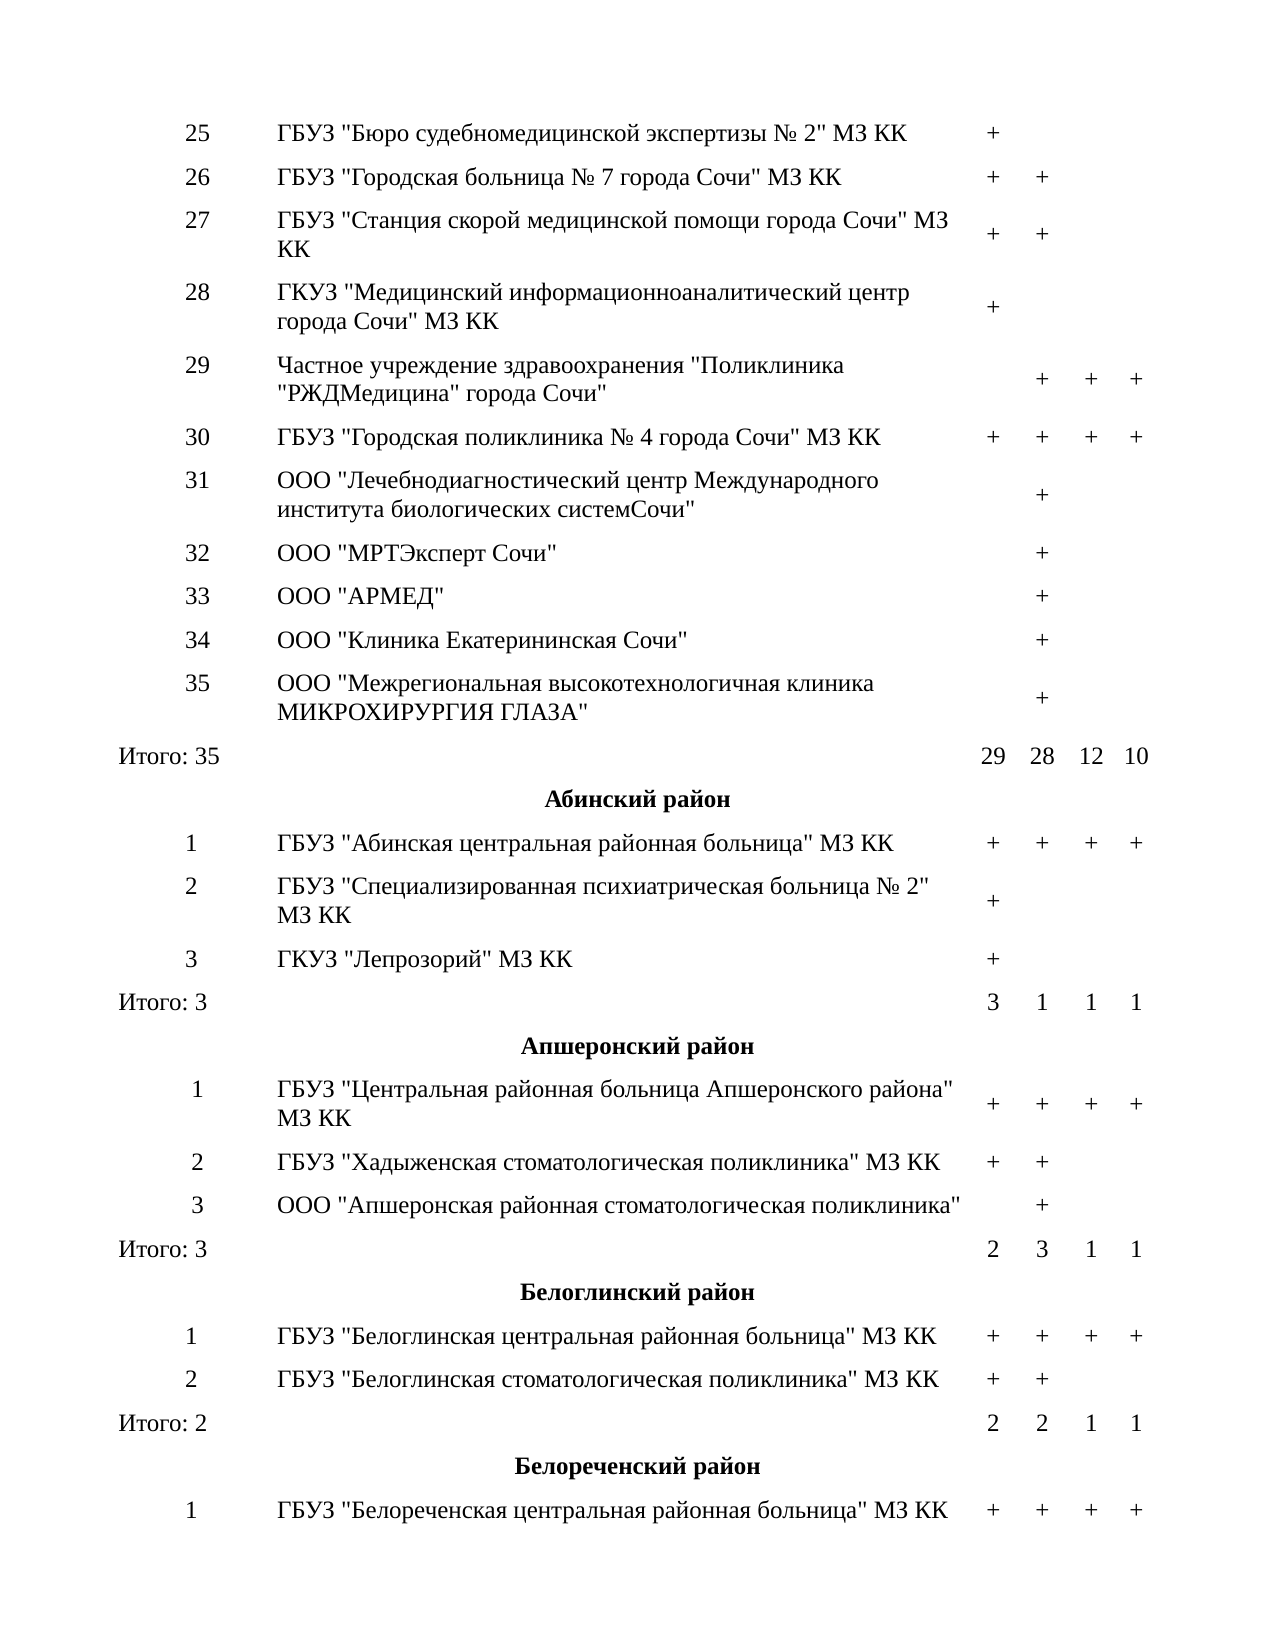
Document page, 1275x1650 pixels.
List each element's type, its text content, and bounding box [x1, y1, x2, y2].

table_cell Итого: 3 [118, 1234, 969, 1277]
table_cell 1 [1116, 1408, 1157, 1451]
table_cell [1116, 205, 1157, 277]
table_cell 1 [1067, 1234, 1116, 1277]
table_cell [969, 1190, 1018, 1234]
table_cell 34 [118, 625, 277, 668]
table_cell + [1067, 1495, 1116, 1524]
table_cell 12 [1067, 741, 1116, 784]
table_cell 1 [1116, 987, 1157, 1031]
table_cell 35 [118, 669, 277, 741]
table_cell [1018, 118, 1067, 162]
table_cell Апшеронский район [118, 1031, 1157, 1074]
table_cell ГБУЗ "Городская больница № 7 города Сочи" МЗ КК [277, 162, 969, 205]
table_cell Итого: 2 [118, 1408, 969, 1451]
table_cell + [969, 871, 1018, 944]
table_cell + [1018, 350, 1067, 422]
table_cell [1067, 669, 1116, 741]
table_cell ООО "АРМЕД" [277, 581, 969, 625]
table_cell + [1116, 1321, 1157, 1364]
table_cell [1067, 278, 1116, 350]
table_cell [1067, 625, 1116, 668]
table_cell + [1018, 1190, 1067, 1234]
table_cell [1018, 871, 1067, 944]
table_cell + [969, 944, 1018, 987]
table_cell + [1116, 350, 1157, 422]
table_cell 2 [1018, 1408, 1067, 1451]
table_cell ООО "Клиника Екатерининская Сочи" [277, 625, 969, 668]
table_cell Итого: 35 [118, 741, 969, 784]
table_cell + [1018, 422, 1067, 466]
table_cell Белоглинский район [118, 1277, 1157, 1321]
table_cell 33 [118, 581, 277, 625]
table_cell + [1018, 1495, 1067, 1524]
table_cell ГБУЗ "Городская поликлиника № 4 города Сочи" МЗ КК [277, 422, 969, 466]
table_cell ГБУЗ "Специализированная психиатрическая больница № 2" МЗ КК [277, 871, 969, 944]
table_cell [1116, 466, 1157, 538]
table_cell 2 [118, 1364, 277, 1408]
table_cell + [1067, 828, 1116, 871]
table_cell + [969, 828, 1018, 871]
table_cell ГБУЗ "Белоглинская стоматологическая поликлиника" МЗ КК [277, 1364, 969, 1408]
table_cell 3 [1018, 1234, 1067, 1277]
table_cell + [969, 1147, 1018, 1190]
table_cell [969, 350, 1018, 422]
table_cell + [1018, 581, 1067, 625]
table_cell 3 [118, 944, 277, 987]
table_cell [1116, 538, 1157, 581]
table_cell [969, 466, 1018, 538]
table_cell + [1116, 828, 1157, 871]
table_cell 1 [1018, 987, 1067, 1031]
table_cell + [1018, 828, 1067, 871]
table_cell [1116, 1147, 1157, 1190]
table_cell [1067, 162, 1116, 205]
table_cell [1116, 1190, 1157, 1234]
table_cell 32 [118, 538, 277, 581]
table_cell [1067, 944, 1116, 987]
table_cell 30 [118, 422, 277, 466]
table_cell [1067, 1147, 1116, 1190]
table_cell [1067, 538, 1116, 581]
table_cell [1067, 205, 1116, 277]
table_cell [969, 538, 1018, 581]
table_cell [1067, 466, 1116, 538]
table_cell 3 [118, 1190, 277, 1234]
table_cell [1116, 1364, 1157, 1408]
table_cell 29 [118, 350, 277, 422]
table_cell ООО "Апшеронская районная стоматологическая поликлиника" [277, 1190, 969, 1234]
table_cell + [969, 1364, 1018, 1408]
table_cell [1067, 1190, 1116, 1234]
table_cell + [969, 1495, 1018, 1524]
table_cell 31 [118, 466, 277, 538]
table_cell + [1018, 1074, 1067, 1147]
table_cell [1116, 871, 1157, 944]
table_cell [1018, 944, 1067, 987]
table_cell 2 [118, 1147, 277, 1190]
table_cell ГБУЗ "Станция скорой медицинской помощи города Сочи" МЗ КК [277, 205, 969, 277]
table_cell 27 [118, 205, 277, 277]
table_cell 2 [969, 1408, 1018, 1451]
table_cell + [969, 205, 1018, 277]
table_cell + [969, 162, 1018, 205]
table_cell 1 [118, 1321, 277, 1364]
table_cell 10 [1116, 741, 1157, 784]
table_cell + [1018, 669, 1067, 741]
table_cell Итого: 3 [118, 987, 969, 1031]
table_cell + [1067, 1074, 1116, 1147]
table_cell [1116, 944, 1157, 987]
table_cell ГБУЗ "Белоглинская центральная районная больница" МЗ КК [277, 1321, 969, 1364]
table_cell [1116, 625, 1157, 668]
table_cell Абинский район [118, 784, 1157, 828]
table_cell [1116, 669, 1157, 741]
table_cell ГБУЗ "Белореченская центральная районная больница" МЗ КК [277, 1495, 969, 1524]
table_cell 1 [1067, 987, 1116, 1031]
table_cell 26 [118, 162, 277, 205]
table_cell 28 [1018, 741, 1067, 784]
table_cell 1 [1067, 1408, 1116, 1451]
table_cell + [1067, 350, 1116, 422]
table_cell + [969, 1074, 1018, 1147]
table_cell + [969, 118, 1018, 162]
table_cell + [969, 422, 1018, 466]
table_cell + [1067, 1321, 1116, 1364]
table_cell ООО "МРТЭксперт Сочи" [277, 538, 969, 581]
table_cell Частное учреждение здравоохранения "Поликлиника "РЖДМедицина" города Сочи" [277, 350, 969, 422]
table_cell + [1018, 1364, 1067, 1408]
table_cell + [1018, 162, 1067, 205]
table_cell 1 [118, 1074, 277, 1147]
table_cell [1116, 162, 1157, 205]
table_cell 1 [118, 1495, 277, 1524]
table_cell [969, 625, 1018, 668]
table_cell + [1116, 1074, 1157, 1147]
table_cell + [1116, 422, 1157, 466]
table_cell 2 [969, 1234, 1018, 1277]
table_cell [969, 581, 1018, 625]
table_cell 2 [118, 871, 277, 944]
table_cell ГКУЗ "Лепрозорий" МЗ КК [277, 944, 969, 987]
table_cell + [1018, 538, 1067, 581]
table_cell ГКУЗ "Медицинский информационноаналитический центр города Сочи" МЗ КК [277, 278, 969, 350]
table_cell ООО "Межрегиональная высокотехнологичная клиника МИКРОХИРУРГИЯ ГЛАЗА" [277, 669, 969, 741]
table_cell + [1018, 625, 1067, 668]
table_cell [1067, 118, 1116, 162]
table_cell ГБУЗ "Бюро судебномедицинской экспертизы № 2" МЗ КК [277, 118, 969, 162]
table_cell 29 [969, 741, 1018, 784]
table_cell [1116, 278, 1157, 350]
table_cell [1018, 278, 1067, 350]
table_cell ГБУЗ "Центральная районная больница Апшеронского района" МЗ КК [277, 1074, 969, 1147]
table_cell 1 [118, 828, 277, 871]
table_cell + [1116, 1495, 1157, 1524]
table_cell 1 [1116, 1234, 1157, 1277]
table_cell ООО "Лечебнодиагностический центр Международного института биологических системСочи" [277, 466, 969, 538]
table_cell [1116, 118, 1157, 162]
table_cell 25 [118, 118, 277, 162]
table_cell + [969, 1321, 1018, 1364]
table_cell + [1018, 205, 1067, 277]
table_cell [1067, 581, 1116, 625]
table_cell + [1018, 466, 1067, 538]
table_cell + [969, 278, 1018, 350]
table_cell [1067, 871, 1116, 944]
table_cell [1067, 1364, 1116, 1408]
table_cell 3 [969, 987, 1018, 1031]
table_cell ГБУЗ "Хадыженская стоматологическая поликлиника" МЗ КК [277, 1147, 969, 1190]
table_cell [969, 669, 1018, 741]
table_cell 28 [118, 278, 277, 350]
table_cell [1116, 581, 1157, 625]
table_cell + [1067, 422, 1116, 466]
table_cell + [1018, 1147, 1067, 1190]
table_cell Белореченский район [118, 1451, 1157, 1495]
table_cell ГБУЗ "Абинская центральная районная больница" МЗ КК [277, 828, 969, 871]
table_cell + [1018, 1321, 1067, 1364]
